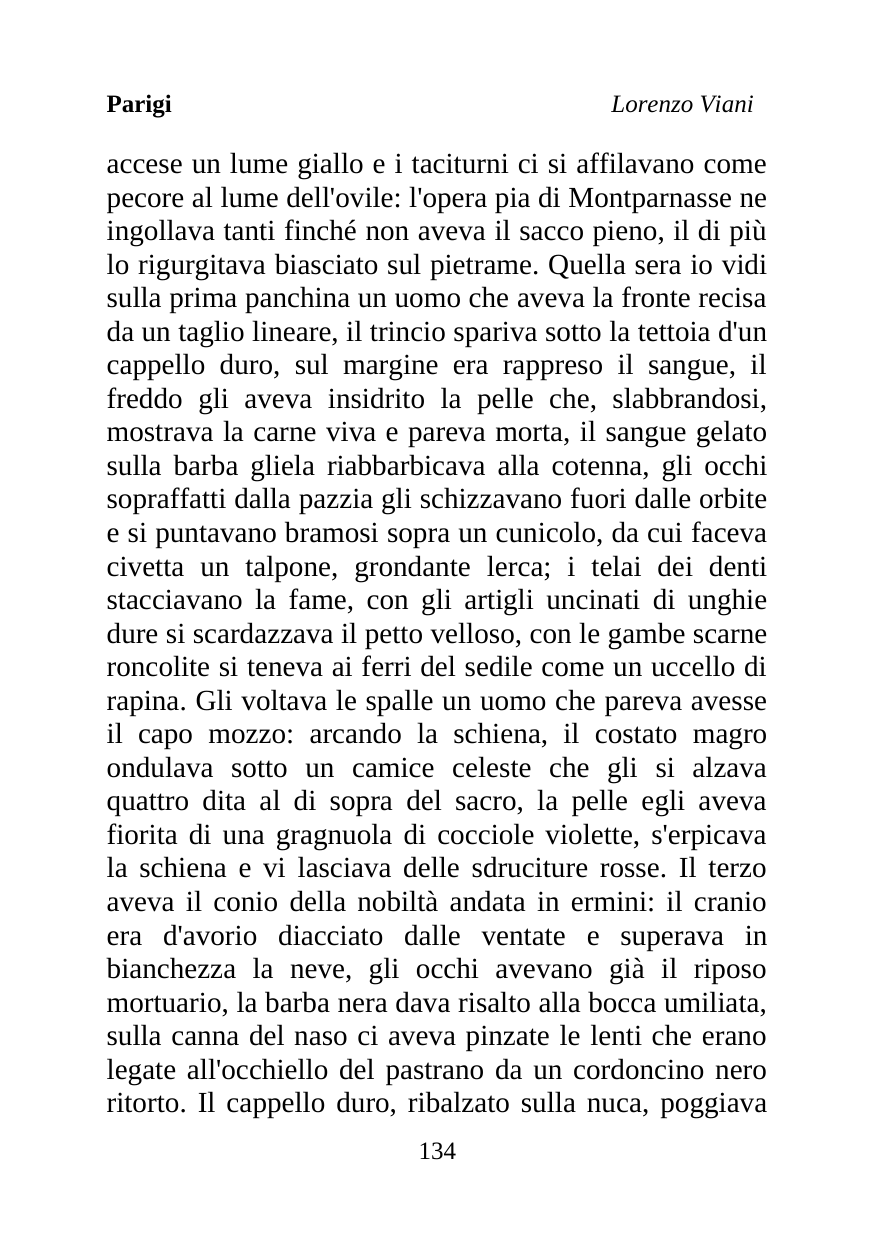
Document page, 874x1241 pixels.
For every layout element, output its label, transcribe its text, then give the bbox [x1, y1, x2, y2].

text accese un lume giallo e i taciturni ci si affilavano come pecore al lume dell'ovile: l'opera pia di Montparnasse ne ingollava tanti finché non aveva il sacco pieno, il di più lo rigurgitava biasciato sul pietrame. Quella sera io vidi sulla prima panchina un uomo che aveva la fronte recisa da un taglio lineare, il trincio spariva sotto la tettoia d'un cappello duro, sul margine era rappreso il sangue, il freddo gli aveva insidrito la pelle che, slabbrandosi, mostrava la carne viva e pareva morta, il sangue gelato sulla barba gliela riabbarbicava alla cotenna, gli occhi sopraffatti dalla pazzia gli schizzavano fuori dalle orbite e si puntavano bramosi sopra un cunicolo, da cui faceva civetta un talpone, grondante lerca; i telai dei denti stacciavano la fame, con gli artigli uncinati di unghie dure si scardazzava il petto velloso, con le gambe scarne roncolite si teneva ai ferri del sedile come un uccello di rapina. Gli voltava le spalle un uomo che pareva avesse il capo mozzo: arcando la schiena, il costato magro ondulava sotto un camice celeste che gli si alzava quattro dita al di sopra del sacro, la pelle egli aveva fiorita di una gragnuola di cocciole violette, s'erpicava la schiena e vi lasciava delle sdruciture rosse. Il terzo aveva il conio della nobiltà andata in ermini: il cranio era d'avorio diacciato dalle ventate e superava in bianchezza la neve, gli occhi avevano già il riposo mortuario, la barba nera dava risalto alla bocca umiliata, sulla canna del naso ci aveva pinzate le lenti che erano legate all'occhiello del pastrano da un cordoncino nero ritorto. Il cappello duro, ribalzato sulla nuca, poggiava [106, 146, 768, 1119]
